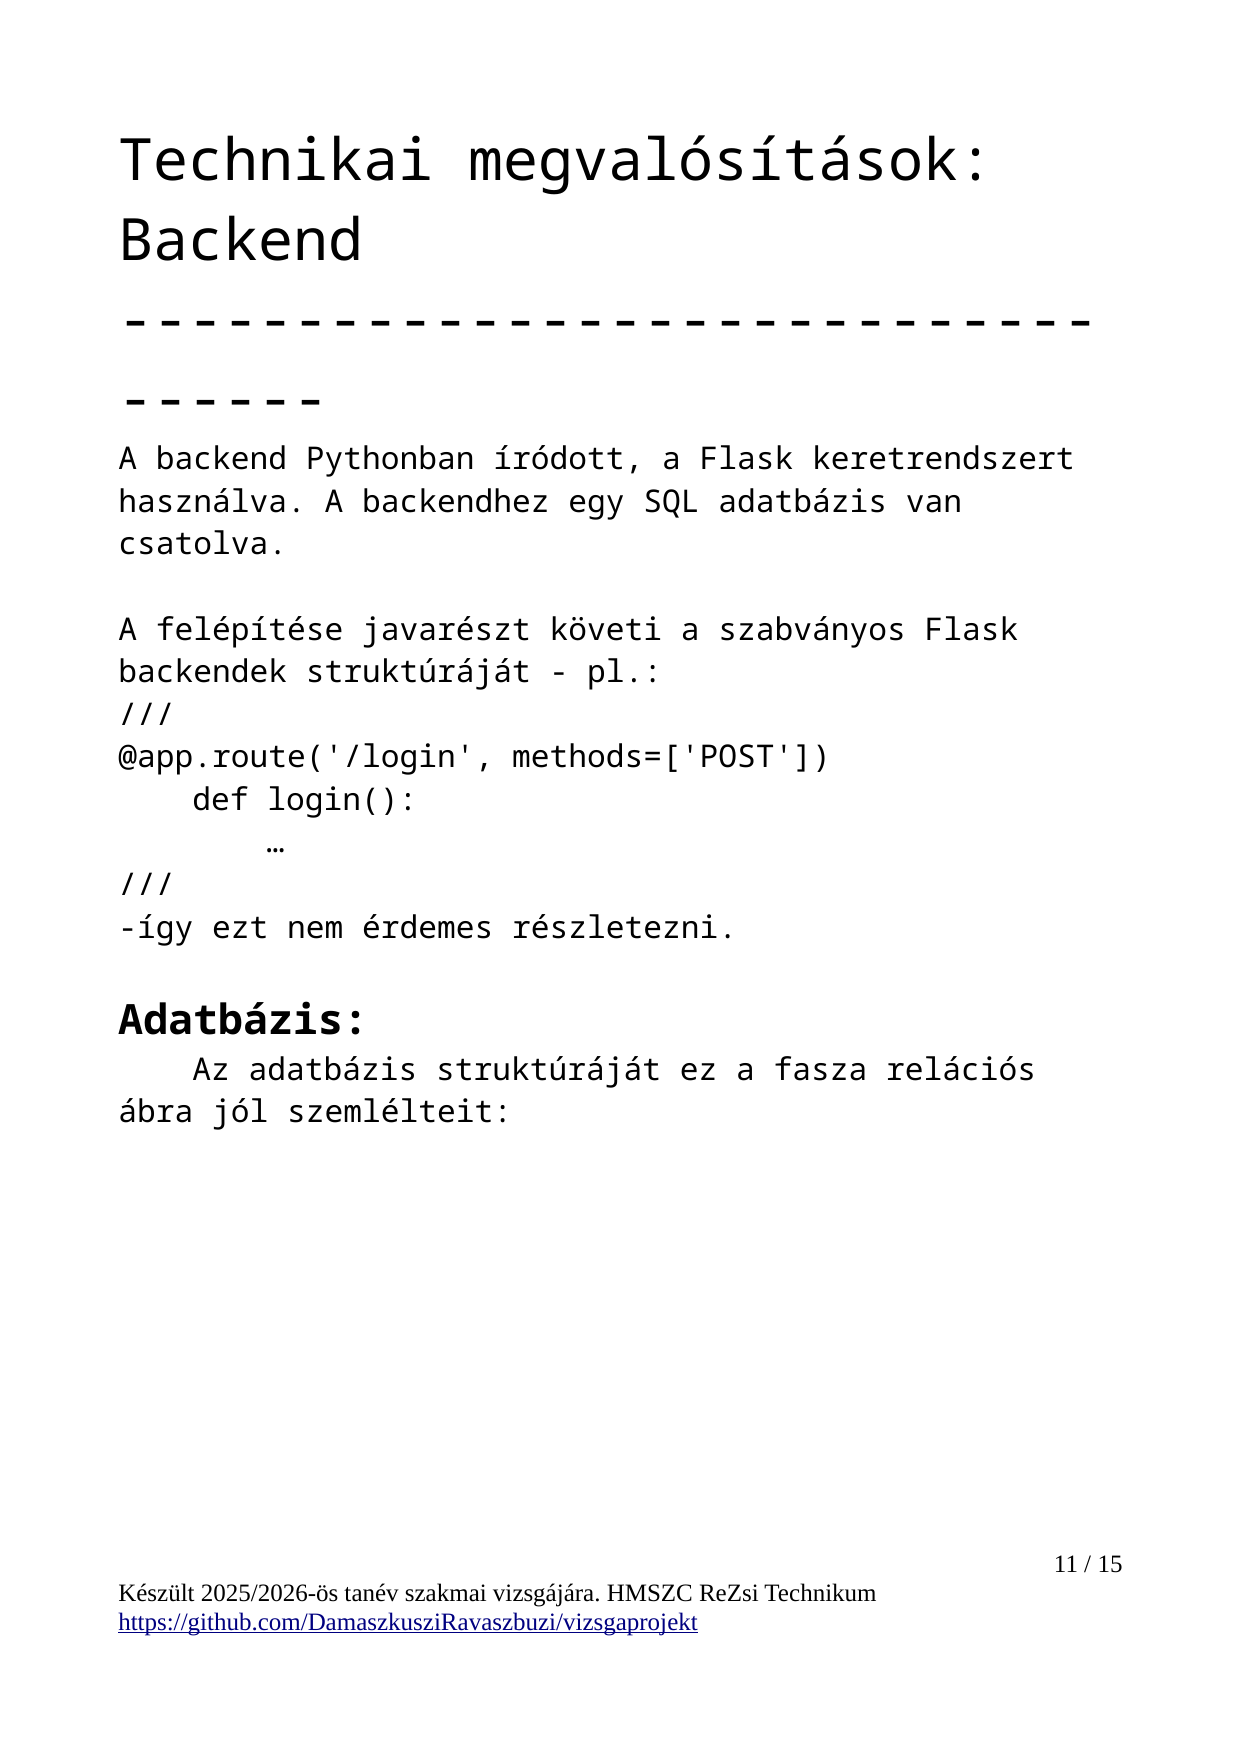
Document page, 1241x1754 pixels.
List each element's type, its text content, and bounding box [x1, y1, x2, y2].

text /// [118, 862, 1122, 905]
text Adatbázis: [118, 990, 1122, 1047]
text -így ezt nem érdemes részletezni. [118, 905, 1122, 947]
text def login(): [118, 777, 1122, 819]
text @app.route('/login', methods=['POST']) [118, 734, 1122, 777]
text /// [118, 692, 1122, 734]
text A backend Pythonban íródott, a Flask keretrendszert használva. A backendhez egy SQL adatbázis van csatolva. [118, 436, 1122, 564]
text Technikai megvalósítások: Backend [118, 118, 1122, 277]
text A felépítése javarészt követi a szabványos Flask backendek struktúráját - pl.: [118, 606, 1122, 692]
text Az adatbázis struktúráját ez a fasza relációs ábra jól szemlélteit: [118, 1047, 1122, 1132]
text … [118, 819, 1122, 862]
text ---------------------------------- [118, 277, 1122, 436]
